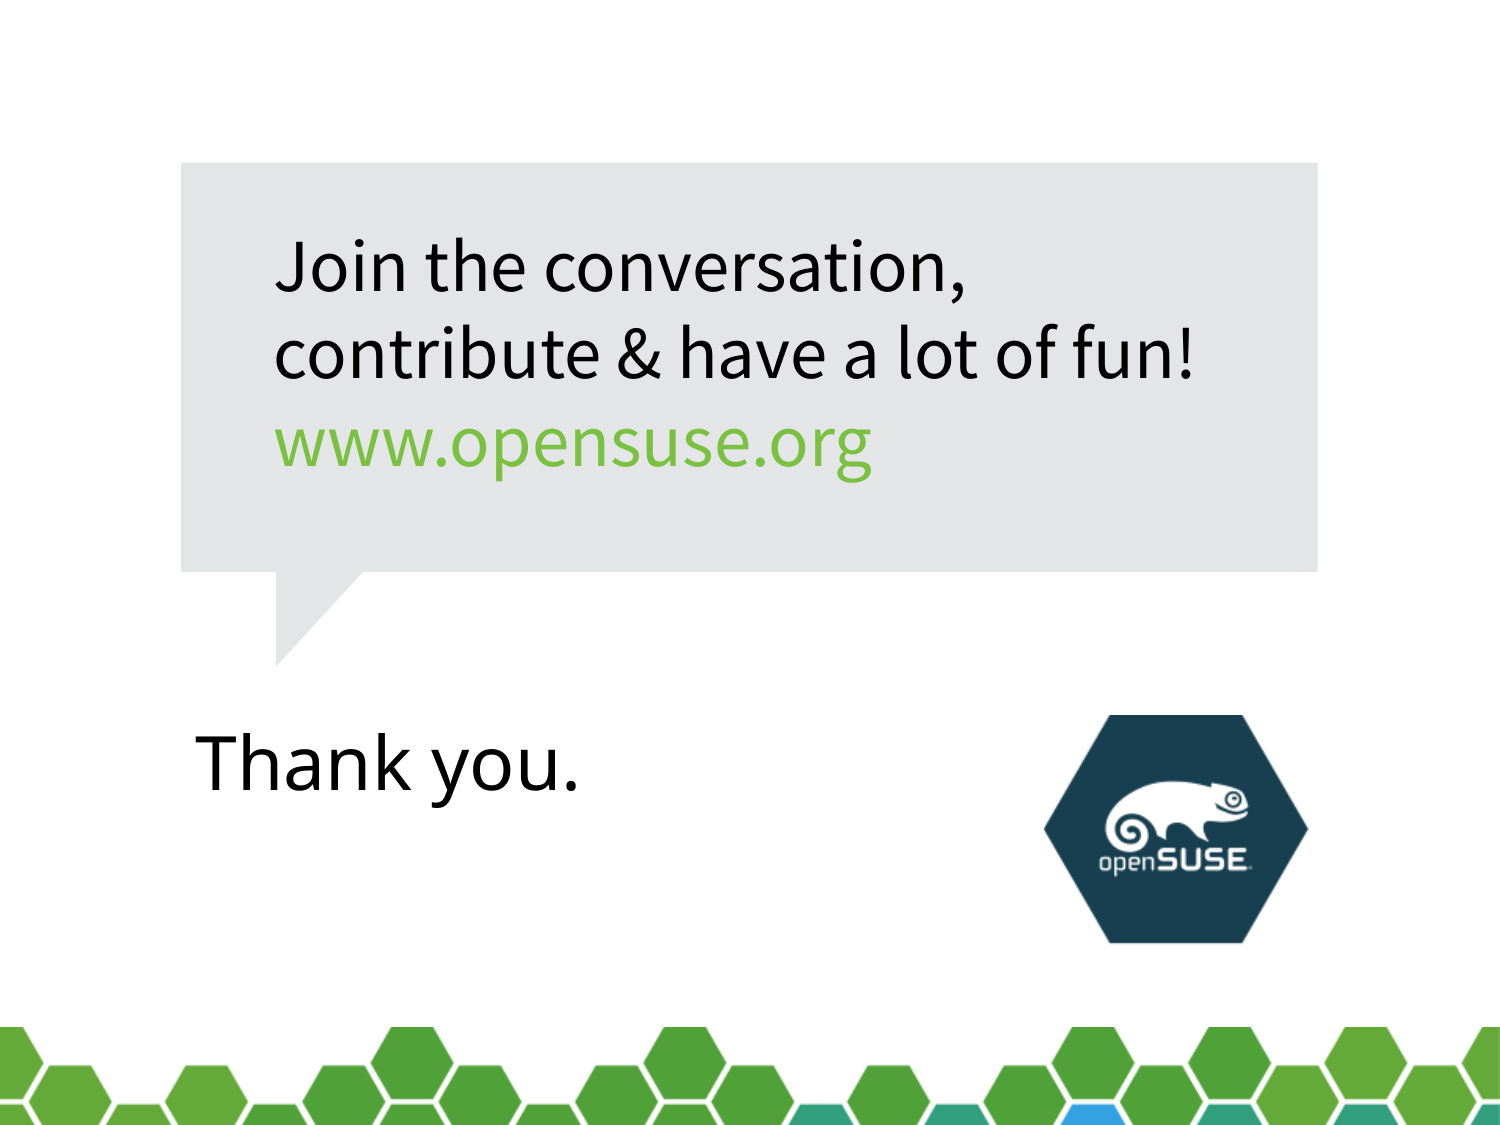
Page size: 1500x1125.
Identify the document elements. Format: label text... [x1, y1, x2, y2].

picture [0, 1027, 1500, 1125]
picture [1044, 715, 1309, 945]
text_box Join the conversation, contribute & have a lot of fun! www.opensuse.org [259, 213, 1334, 609]
